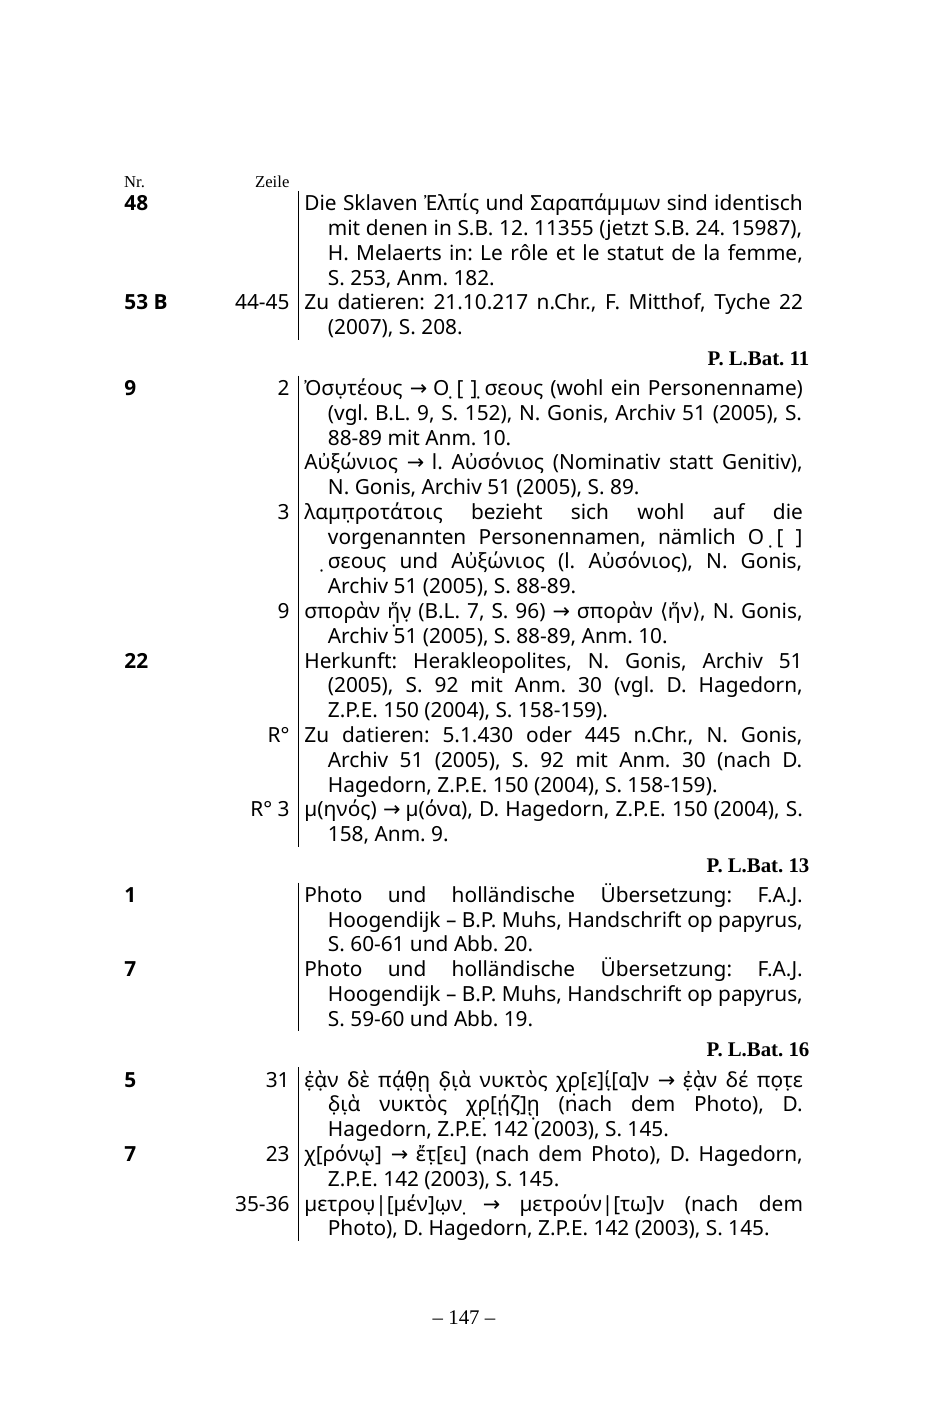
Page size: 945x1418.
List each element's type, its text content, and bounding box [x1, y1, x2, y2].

table_header 5 [118, 1067, 207, 1142]
table_header 1 [118, 883, 298, 957]
table_cell 44-45 [207, 290, 298, 339]
table_cell [118, 723, 207, 797]
table_cell 7 [118, 957, 298, 1031]
table_header Photo und holländische Übersetzung: F.A.J. Hoogendijk – B.P. Muhs, Handschrift op papyrus, S. 60-61 und Abb. 20. [299, 883, 809, 957]
table_cell Zu datieren: 21.10.217 n.Chr., F. Mitthof, Tyche 22 (2007), S. 208. [299, 290, 809, 339]
table_cell 22 [118, 648, 298, 723]
table_cell [118, 1191, 207, 1241]
table_cell Zu datieren: 5.1.430 oder 445 n.Chr., N. Gonis, Archiv 51 (2005), S. 92 mit Anm. 30 (nach D. Hagedorn, Z.P.E. 150 (2004), S. 158-159). [299, 723, 809, 797]
table_cell [118, 599, 207, 648]
table_header ἐ̣ὰ̣ν δὲ πά̣θ̣ῃ δ̣ι̣ὰ νυκτὸς χρ̣[ε]ί̣[α]ν → ἐ̣ὰ̣ν δέ πο̣τ̣ε δ̣ι̣ὰ νυκτὸς χρ̣[ῄζ]ῃ̣ (nach dem Photo), D. Hagedorn, Z.P.E. 142 (2003), S. 145. [299, 1067, 809, 1142]
table_cell Die Sklaven Ἐλπίς und Σαραπάμμων sind identisch mit denen in S.B. 12. 11355 (jetzt S.B. 24. 15987), H. Melaerts in: Le rôle et le statut de la femme, S. 253, Anm. 182. [299, 191, 809, 290]
table_header 31 [207, 1067, 298, 1142]
table_cell λαμπ̣ροτάτοις bezieht sich wohl auf die vorgenannten Personennamen, nämlich Ο ̣[ ] ̣σεους und Αὐξώνιος (l. Αὐσόνιος), N. Gonis, Archiv 51 (2005), S. 88-89. [299, 500, 809, 599]
table_cell [207, 450, 298, 499]
table_cell Herkunft: Herakleopolites, N. Gonis, Archiv 51 (2005), S. 92 mit Anm. 30 (vgl. D. Hagedorn, Z.P.E. 150 (2004), S. 158-159). [299, 648, 809, 723]
subtitle P. L.Bat. 16 [118, 1037, 809, 1061]
table_cell 3 [207, 500, 298, 599]
table_cell Αὐξώνιος → l. Αὐσόνιος (Nominativ statt Genitiv), N. Gonis, Archiv 51 (2005), S. 89. [299, 450, 809, 499]
table_cell 23 [207, 1142, 298, 1191]
table_cell R° [207, 723, 298, 797]
table_cell μετρου̣|[μέν]ω̣ν̣ → μετρούν|[τω]ν (nach dem Photo), D. Hagedorn, Z.P.E. 142 (2003), S. 145. [299, 1191, 809, 1241]
table_cell 9 [207, 599, 298, 648]
table_cell σπορὰν ἥ̣ν̣ (B.L. 7, S. 96) → σπορὰν ⟨ἥν⟩, N. Gonis, Archiv 51 (2005), S. 88-89, Anm. 10. [299, 599, 809, 648]
table_cell 53 B [118, 290, 207, 339]
table_cell 48 [118, 191, 298, 290]
table_cell R° 3 [207, 797, 298, 847]
table_cell 7 [118, 1142, 207, 1191]
table_cell [118, 500, 207, 599]
table_header Ὀσυ̣τέους → Ο ̣[ ] ̣σεους (wohl ein Personenname) (vgl. B.L. 9, S. 152), N. Gonis, Archiv 51 (2005), S. 88-89 mit Anm. 10. [299, 376, 809, 450]
table_cell Photo und holländische Übersetzung: F.A.J. Hoogendijk – B.P. Muhs, Handschrift op papyrus, S. 59-60 und Abb. 19. [299, 957, 809, 1031]
subtitle P. L.Bat. 13 [118, 852, 809, 877]
table_cell [118, 450, 207, 499]
subtitle P. L.Bat. 11 [118, 346, 809, 369]
table_header 9 [118, 376, 207, 450]
table_cell 35-36 [207, 1191, 298, 1241]
table_cell χ[ρόνῳ] → ἔτ̣[ει] (nach dem Photo), D. Hagedorn, Z.P.E. 142 (2003), S. 145. [299, 1142, 809, 1191]
table_cell μ(ηνός) → μ(όνα), D. Hagedorn, Z.P.E. 150 (2004), S. 158, Anm. 9. [299, 797, 809, 847]
table_cell [118, 797, 207, 847]
table_header 2 [207, 376, 298, 450]
